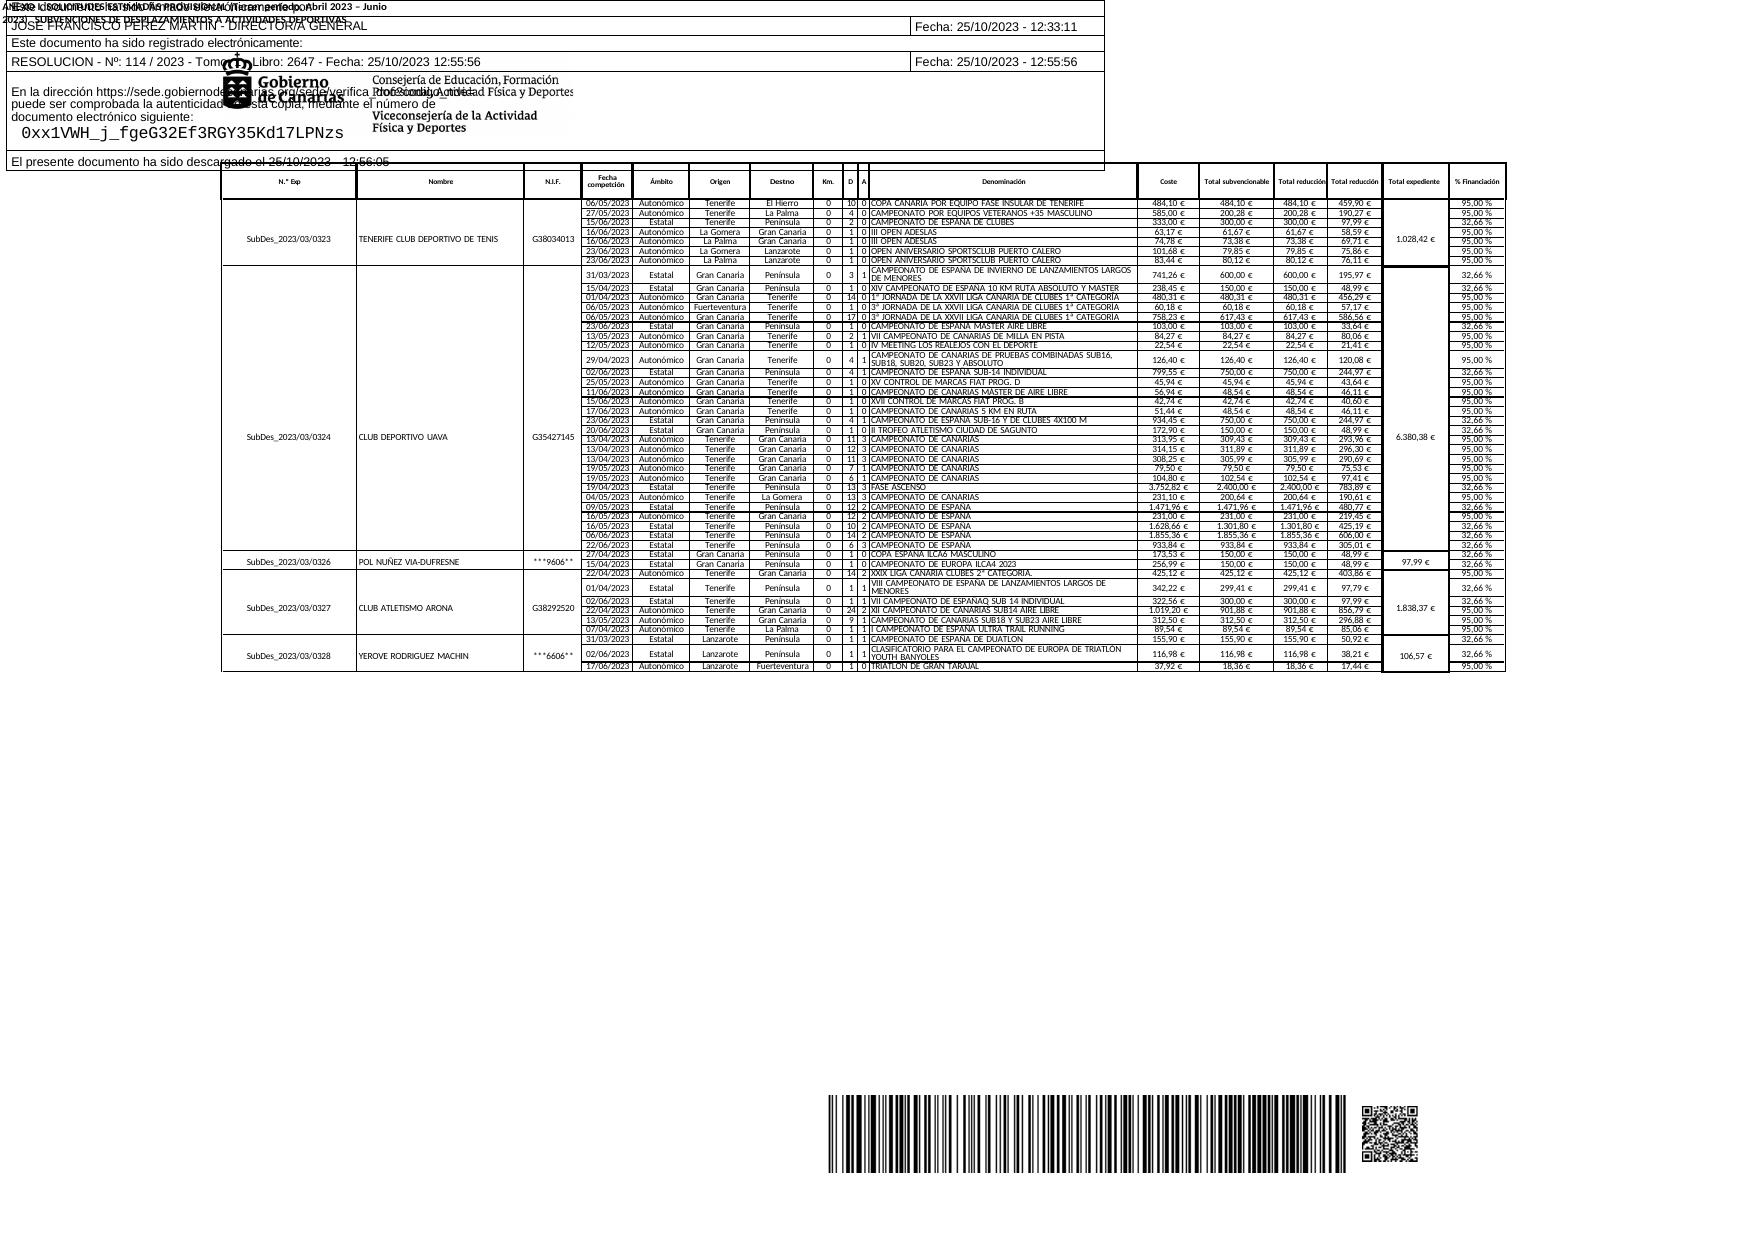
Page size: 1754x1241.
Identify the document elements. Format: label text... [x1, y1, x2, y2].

table_cell 95,00 % [1450, 492, 1505, 502]
table_cell VII CAMPEONATO DE ESPAÑAQ SUB 14 INDIVIDUAL [870, 597, 1137, 606]
table_cell Tenerife [690, 200, 749, 208]
table_cell 3.752,82 € [1138, 484, 1199, 492]
table_cell 32,66 % [1450, 596, 1505, 606]
table_cell 79,85 € [1274, 247, 1327, 256]
table_cell 13/04/2023 [582, 436, 632, 444]
table_cell 75,53 € [1328, 465, 1381, 473]
table_cell 95,00 % [1450, 256, 1505, 265]
table_cell G35427145 [524, 266, 581, 550]
table_cell Autonómico [633, 436, 689, 444]
table_cell CAMPEONATO DE ESPAÑA [870, 513, 1137, 521]
table_cell 1 [858, 332, 869, 341]
table_cell XXIX LIGA CANARIA CLUBES 2ª CATEGORIA. [870, 570, 1137, 578]
table_cell CAMPEONATO DE CANARIAS [870, 493, 1137, 502]
table_cell 95,00 % [1450, 625, 1505, 634]
table_cell 43,64 € [1328, 378, 1381, 387]
table_cell 17 [843, 313, 857, 321]
table_cell 1 [843, 398, 857, 406]
table_cell 95,00 % [1450, 198, 1505, 208]
table_cell 305,01 € [1328, 541, 1381, 550]
table_cell Estatal [633, 426, 689, 435]
table_cell 0 [858, 313, 869, 321]
table_cell La Gomera [690, 247, 749, 256]
table_cell Gran Canaria [690, 560, 749, 569]
table_cell 1.019,20 € [1138, 607, 1199, 615]
table_cell 32,66 % [1450, 531, 1505, 540]
table_cell 231,00 € [1274, 513, 1327, 521]
table_cell 190,61 € [1328, 493, 1381, 502]
table_cell Autonómico [633, 493, 689, 502]
table_cell 0 [814, 342, 842, 350]
table_cell 45,94 € [1200, 378, 1273, 387]
table_cell 11/06/2023 [582, 388, 632, 396]
table_cell 425,12 € [1274, 570, 1327, 578]
table_cell 480,31 € [1200, 294, 1273, 302]
table_cell 103,00 € [1274, 323, 1327, 331]
table_cell 19/05/2023 [582, 474, 632, 483]
table_cell 104,80 € [1138, 474, 1199, 483]
table_cell Gran Canaria [690, 407, 749, 416]
table_cell 1 [843, 323, 857, 331]
table_cell 1 [858, 266, 869, 283]
table_header N.º Exp [222, 164, 355, 198]
table_cell Tenerife [690, 436, 749, 444]
table_cell La Palma [690, 257, 749, 265]
table_cell SubDes_2023/03/0328 [222, 635, 356, 671]
table_cell 06/05/2023 [582, 200, 632, 208]
table_cell IV MEETING LOS REALEJOS CON EL DEPORTE [870, 342, 1137, 350]
table_cell II TROFEO ATLETISMO CIUDAD DE SAGUNTO [870, 426, 1137, 435]
table_cell Estatal [633, 284, 689, 293]
table_cell 02/06/2023 [582, 369, 632, 377]
table_cell 12 [843, 445, 857, 454]
table_cell 42,74 € [1138, 398, 1199, 406]
table_cell Tenerife [690, 465, 749, 473]
table_cell 0 [814, 465, 842, 473]
table_cell 238,45 € [1138, 284, 1199, 293]
table_cell Estatal [633, 323, 689, 331]
table_cell Autonómico [633, 228, 689, 237]
table_cell 0 [814, 560, 842, 569]
table_cell VII CAMPEONATO DE CANARIAS DE MILLA EN PISTA [870, 332, 1137, 341]
table_cell 79,50 € [1138, 465, 1199, 473]
table_header Ámbito [634, 164, 688, 198]
table_cell 95,00 % [1450, 331, 1505, 341]
table_cell Gran Canaria [690, 323, 749, 331]
table_cell Tenerife [690, 579, 749, 596]
table_cell Península [750, 541, 813, 550]
table_cell 0 [814, 484, 842, 492]
table_cell 60,18 € [1200, 303, 1273, 312]
table_cell 14 [843, 570, 857, 578]
table_cell 0 [858, 247, 869, 256]
table_cell Tenerife [750, 332, 813, 341]
table_cell 37,92 € [1138, 663, 1199, 671]
table_cell 23/06/2023 [582, 257, 632, 265]
table_cell 2 [858, 522, 869, 531]
picture [222, 72, 574, 134]
table_cell 79,50 € [1274, 465, 1327, 473]
table_cell 0 [858, 323, 869, 331]
table_cell 0 [858, 398, 869, 406]
table_cell 933,84 € [1138, 541, 1199, 550]
table_cell 76,11 € [1328, 257, 1381, 265]
picture [1362, 1106, 1418, 1162]
table_cell 14 [843, 532, 857, 540]
table_cell 116,98 € [1200, 645, 1273, 661]
table_cell 0 [814, 635, 842, 644]
table_cell 459,90 € [1328, 200, 1381, 208]
table_cell Lanzarote [690, 663, 749, 671]
table_cell Tenerife [690, 541, 749, 550]
table_cell 403,86 € [1328, 570, 1381, 578]
table_cell 0 [858, 663, 869, 671]
table_cell 293,96 € [1328, 436, 1381, 444]
table_cell 01/04/2023 [582, 579, 632, 596]
table_cell SubDes_2023/03/0324 [222, 266, 356, 550]
table_cell 04/05/2023 [582, 493, 632, 502]
table_cell Estatal [633, 551, 689, 559]
table_cell 0 [858, 284, 869, 293]
table_cell 95,00 % [1450, 406, 1505, 416]
table_cell CAMPEONATO DE EUROPA ILCA4 2023 [870, 560, 1137, 569]
table_cell Autonómico [633, 388, 689, 396]
table_cell 1 [843, 635, 857, 644]
table_cell XIV CAMPEONATO DE ESPAÑA 10 KM RUTA ABSOLUTO Y MASTER [870, 284, 1137, 293]
table_cell 0 [814, 455, 842, 463]
table_cell Gran Canaria [750, 465, 813, 473]
table_cell 24 [843, 607, 857, 615]
table_cell 32,66 % [1450, 644, 1505, 661]
table_cell 07/04/2023 [582, 626, 632, 634]
table_cell 21,41 € [1328, 342, 1381, 350]
table_cell CLUB ATLETISMO ARONA [357, 570, 523, 634]
table_cell Tenerife [750, 351, 813, 368]
table_cell 126,40 € [1200, 351, 1273, 368]
table_cell ***6606** [524, 635, 581, 671]
table_cell Gran Canaria [690, 369, 749, 377]
table_cell 13/04/2023 [582, 445, 632, 454]
table_cell Lanzarote [750, 257, 813, 265]
table_cell 0 [814, 332, 842, 341]
table_cell Península [750, 426, 813, 435]
table_cell 1 [858, 465, 869, 473]
table_cell Lanzarote [750, 247, 813, 256]
table_cell 0 [814, 663, 842, 671]
table_cell G38034013 [524, 200, 581, 265]
table_cell 06/06/2023 [582, 532, 632, 540]
table_cell 6.380,38 € [1384, 268, 1448, 550]
table_cell Autonómico [633, 465, 689, 473]
table_cell 95,00 % [1450, 237, 1505, 246]
table_cell 0 [858, 294, 869, 302]
table_cell 480,31 € [1138, 294, 1199, 302]
table_cell 1 [843, 645, 857, 661]
table_cell 150,00 € [1200, 551, 1273, 559]
table_cell 20/06/2023 [582, 426, 632, 435]
table_cell 12 [843, 513, 857, 521]
table_header A [859, 164, 868, 198]
table_cell 256,99 € [1138, 560, 1199, 569]
table_cell 933,84 € [1200, 541, 1273, 550]
table_cell 40,60 € [1328, 398, 1381, 406]
table_cell 13 [843, 493, 857, 502]
table_cell 95,00 % [1450, 227, 1505, 237]
table_cell Tenerife [750, 398, 813, 406]
table_cell 0 [858, 219, 869, 227]
table_cell Península [750, 532, 813, 540]
table_cell 97,79 € [1328, 579, 1381, 596]
table_cell 0 [814, 541, 842, 550]
table_cell Autonómico [633, 474, 689, 483]
table_cell Tenerife [750, 303, 813, 312]
table_cell 60,18 € [1274, 303, 1327, 312]
table_cell Tenerife [750, 313, 813, 321]
table_cell 06/05/2023 [582, 303, 632, 312]
table_cell 155,90 € [1200, 635, 1273, 644]
table_cell Gran Canaria [690, 313, 749, 321]
table_cell Estatal [633, 560, 689, 569]
table_cell 32,66 % [1450, 283, 1505, 293]
table_cell Autonómico [633, 616, 689, 625]
table_cell Autonómico [633, 570, 689, 578]
table_cell 308,25 € [1138, 455, 1199, 463]
table_cell 16/05/2023 [582, 513, 632, 521]
table_cell 0 [814, 493, 842, 502]
table_cell 06/05/2023 [582, 313, 632, 321]
table_cell 333,00 € [1138, 219, 1199, 227]
table_cell Tenerife [750, 407, 813, 416]
table_cell Estatal [633, 597, 689, 606]
table_cell XII CAMPEONATO DE CANARIAS SUB14 AIRE LIBRE [870, 607, 1137, 615]
table_cell 750,00 € [1274, 417, 1327, 425]
table_cell 97,99 € [1384, 552, 1448, 569]
table_cell 126,40 € [1274, 351, 1327, 368]
table_cell 3 [858, 493, 869, 502]
table_cell 1.471,96 € [1138, 503, 1199, 511]
table_cell 0 [814, 532, 842, 540]
table_cell La Gomera [750, 493, 813, 502]
table_cell 172,90 € [1138, 426, 1199, 435]
table_cell 32,66 % [1450, 634, 1505, 644]
table_cell 31/03/2023 [582, 266, 632, 283]
table_cell OPEN ANIVERSARIO SPORTSCLUB PUERTO CALERO [870, 247, 1137, 256]
table_cell 120,08 € [1328, 351, 1381, 368]
table_cell 0 [814, 313, 842, 321]
table_cell 313,95 € [1138, 436, 1199, 444]
table_cell 38,21 € [1328, 645, 1381, 661]
table_cell 3 [858, 455, 869, 463]
table_cell La Palma [690, 238, 749, 246]
table_cell 32,66 % [1450, 550, 1505, 559]
table_cell 0 [814, 323, 842, 331]
table_cell Península [750, 635, 813, 644]
table_cell 22/04/2023 [582, 607, 632, 615]
table_cell 95,00 % [1450, 454, 1505, 463]
table_cell 95,00 % [1450, 435, 1505, 444]
picture [828, 1095, 1346, 1173]
table_cell 56,94 € [1138, 388, 1199, 396]
table_cell 0 [814, 607, 842, 615]
table_cell 3 [843, 266, 857, 283]
table_cell 32,66 % [1450, 265, 1505, 283]
table_cell 0 [814, 417, 842, 425]
table_cell 150,00 € [1274, 426, 1327, 435]
table_cell CAMPEONATO DE ESPAÑA DE DUATLON [870, 635, 1137, 644]
table_cell Península [750, 645, 813, 661]
table_cell 32,66 % [1450, 521, 1505, 531]
table_cell Autonómico [633, 238, 689, 246]
table_cell 95,00 % [1450, 350, 1505, 368]
table_cell Península [750, 560, 813, 569]
table_cell 84,27 € [1274, 332, 1327, 341]
table_cell 0 [858, 560, 869, 569]
table_header Denominación [870, 164, 1136, 198]
table_cell 195,97 € [1328, 266, 1381, 283]
table_cell SubDes_2023/03/0326 [222, 551, 356, 569]
table_cell 305,99 € [1200, 455, 1273, 463]
table_cell 155,90 € [1274, 635, 1327, 644]
table_cell 106,57 € [1384, 636, 1448, 671]
table_cell 60,18 € [1138, 303, 1199, 312]
table_cell 741,26 € [1138, 266, 1199, 283]
table_cell Gran Canaria [690, 551, 749, 559]
table_cell Gran Canaria [750, 455, 813, 463]
table_cell Tenerife [690, 616, 749, 625]
table_cell 23/06/2023 [582, 323, 632, 331]
table_cell 1.628,66 € [1138, 522, 1199, 531]
table_cell 18,36 € [1200, 663, 1273, 671]
table_cell Tenerife [690, 626, 749, 634]
table_cell 95,00 % [1450, 569, 1505, 578]
table_cell 425,12 € [1200, 570, 1273, 578]
table_cell 27/05/2023 [582, 209, 632, 217]
table_cell 95,00 % [1450, 396, 1505, 406]
table_cell 1 [858, 369, 869, 377]
table_cell Estatal [633, 645, 689, 661]
table_cell Tenerife [750, 378, 813, 387]
table_cell 95,00 % [1450, 511, 1505, 521]
table_cell 0 [814, 219, 842, 227]
table_cell 0 [858, 257, 869, 265]
table_cell 290,69 € [1328, 455, 1381, 463]
table_cell 0 [814, 200, 842, 208]
table_cell 585,00 € [1138, 209, 1199, 217]
table_cell 13/04/2023 [582, 455, 632, 463]
table_cell 0 [814, 436, 842, 444]
table_cell 0 [814, 238, 842, 246]
table_cell 2 [858, 503, 869, 511]
table_cell 22,54 € [1200, 342, 1273, 350]
table_cell 95,00 % [1450, 312, 1505, 321]
table_header Fecha competción [583, 164, 631, 198]
table_cell 0 [814, 626, 842, 634]
table_cell CAMPEONATO DE ESPAÑA [870, 541, 1137, 550]
table_cell 46,11 € [1328, 407, 1381, 416]
table_header Coste [1139, 164, 1198, 198]
table_cell CAMPEONATO DE ESPAÑA SUB-16 Y DE CLUBES 4X100 M [870, 417, 1137, 425]
table_cell Gran Canaria [690, 332, 749, 341]
table_cell 48,99 € [1328, 426, 1381, 435]
table_cell Autonómico [633, 607, 689, 615]
table_cell Autonómico [633, 378, 689, 387]
table_cell 13 [843, 484, 857, 492]
table_cell 3 [858, 484, 869, 492]
table_cell Tenerife [750, 342, 813, 350]
table_cell 48,99 € [1328, 284, 1381, 293]
table_cell POL NUÑEZ VIA-DUFRESNE [357, 551, 523, 569]
table_cell 0 [814, 209, 842, 217]
table_cell 0 [814, 398, 842, 406]
table_cell 0 [858, 200, 869, 208]
table_cell 84,27 € [1200, 332, 1273, 341]
table_cell 69,71 € [1328, 238, 1381, 246]
table_cell CAMPEONATO POR EQUIPOS VETERANOS +35 MASCULINO [870, 209, 1137, 217]
table_cell OPEN ANIVERSARIO SPORTSCLUB PUERTO CALERO [870, 257, 1137, 265]
table_cell 2 [858, 607, 869, 615]
table_cell 0 [814, 570, 842, 578]
table_cell Lanzarote [690, 645, 749, 661]
table_cell Autonómico [633, 200, 689, 208]
table_cell 12/05/2023 [582, 342, 632, 350]
table_cell 750,00 € [1200, 417, 1273, 425]
table_cell 150,00 € [1274, 551, 1327, 559]
table_header Total reducción [1275, 164, 1326, 198]
table_cell Península [750, 579, 813, 596]
table_cell 0 [814, 551, 842, 559]
table_cell 116,98 € [1138, 645, 1199, 661]
table_cell 856,79 € [1328, 607, 1381, 615]
table_cell I CAMPEONATO DE ESPAÑA ULTRA TRAIL RUNNING [870, 626, 1137, 634]
table_cell CAMPEONATO DE CANARIAS DE PRUEBAS COMBINADAS SUB16, SUB18, SUB20, SUB23 Y ABSOLUTO [870, 351, 1137, 368]
table_cell 190,27 € [1328, 209, 1381, 217]
table_cell 1 [843, 257, 857, 265]
table_cell 0 [814, 597, 842, 606]
table_cell 85,06 € [1328, 626, 1381, 634]
table_cell Gran Canaria [690, 398, 749, 406]
table_cell Gran Canaria [690, 351, 749, 368]
table_cell Autonómico [633, 513, 689, 521]
table_cell 1ª JORNADA DE LA XXVII LIGA CANARIA DE CLUBES 1ª CATEGORÍA [870, 294, 1137, 302]
table_cell 23/06/2023 [582, 247, 632, 256]
table_cell 312,50 € [1200, 616, 1273, 625]
table_cell CAMPEONATO DE ESPAÑA [870, 503, 1137, 511]
table_cell Tenerife [690, 445, 749, 454]
table_cell 95,00 % [1450, 387, 1505, 396]
table_cell 10 [843, 200, 857, 208]
table_cell 299,41 € [1200, 579, 1273, 596]
table_cell 300,00 € [1274, 219, 1327, 227]
table_cell 22/06/2023 [582, 541, 632, 550]
table_header Total reducción [1328, 164, 1381, 198]
table_cell 480,77 € [1328, 503, 1381, 511]
table_cell 3ª JORNADA DE LA XXVII LIGA CANARIA DE CLUBES 1ª CATEGORÍA [870, 313, 1137, 321]
table_cell 15/06/2023 [582, 398, 632, 406]
table_cell 311,89 € [1200, 445, 1273, 454]
table_cell 0 [858, 388, 869, 396]
table_cell El Hierro [750, 200, 813, 208]
table_cell 1 [843, 626, 857, 634]
table_cell Península [750, 503, 813, 511]
table_cell 1 [843, 284, 857, 293]
table_cell Tenerife [690, 503, 749, 511]
table_cell 2 [843, 332, 857, 341]
table_cell CAMPEONATO DE CANARIAS [870, 465, 1137, 473]
table_cell III OPEN ADESLAS [870, 228, 1137, 237]
table_cell 73,38 € [1274, 238, 1327, 246]
table_cell 16/05/2023 [582, 522, 632, 531]
table_cell 1.028,42 € [1384, 200, 1448, 265]
table_cell 48,99 € [1328, 551, 1381, 559]
table_cell 4 [843, 351, 857, 368]
table_cell 6 [843, 541, 857, 550]
table_cell Tenerife [690, 209, 749, 217]
table_cell 15/04/2023 [582, 560, 632, 569]
table_cell 0 [814, 388, 842, 396]
table_cell 200,28 € [1274, 209, 1327, 217]
table_cell Fuerteventura [750, 663, 813, 671]
table_cell Lanzarote [690, 635, 749, 644]
table_cell 1 [843, 551, 857, 559]
table_cell 1 [843, 303, 857, 312]
table_cell 0 [814, 426, 842, 435]
table_cell XV CONTROL DE MARCAS FIAT PROG. D [870, 378, 1137, 387]
table_cell 29/04/2023 [582, 351, 632, 368]
table_cell Autonómico [633, 247, 689, 256]
table_cell 3 [858, 436, 869, 444]
table_cell 0 [858, 551, 869, 559]
table_cell 1 [843, 407, 857, 416]
table_cell 1 [843, 388, 857, 396]
table_cell 32,66 % [1450, 559, 1505, 569]
table_cell 901,88 € [1274, 607, 1327, 615]
table_cell Tenerife [690, 570, 749, 578]
table_cell Estatal [633, 635, 689, 644]
table_cell SubDes_2023/03/0327 [222, 570, 356, 634]
table_cell 0 [858, 303, 869, 312]
table_cell 6 [843, 474, 857, 483]
table_cell 102,54 € [1200, 474, 1273, 483]
table_cell 32,66 % [1450, 416, 1505, 425]
table_cell 95,00 % [1450, 444, 1505, 454]
table_cell 312,50 € [1138, 616, 1199, 625]
table_cell CAMPEONATO DE ESPAÑA [870, 532, 1137, 540]
table_cell 799,55 € [1138, 369, 1199, 377]
table_cell 0 [858, 228, 869, 237]
table_cell COPA ESPAÑA ILCA6 MASCULINO [870, 551, 1137, 559]
table_cell Gran Canaria [750, 436, 813, 444]
table_cell 1 [843, 579, 857, 596]
table_cell Estatal [633, 417, 689, 425]
table_header N.I.F. [525, 164, 580, 198]
table_cell 45,94 € [1138, 378, 1199, 387]
table_cell 750,00 € [1200, 369, 1273, 377]
table_cell 48,54 € [1200, 388, 1273, 396]
table_cell 25/05/2023 [582, 378, 632, 387]
table_cell 1 [858, 579, 869, 596]
table_cell La Palma [750, 209, 813, 217]
table_header Origen [690, 164, 749, 198]
table_cell 758,23 € [1138, 313, 1199, 321]
table_cell Autonómico [633, 626, 689, 634]
table_cell 1 [843, 378, 857, 387]
table_cell Estatal [633, 266, 689, 283]
table_cell 17/06/2023 [582, 663, 632, 671]
table_cell 4 [843, 369, 857, 377]
table_cell Estatal [633, 579, 689, 596]
table_cell 97,99 € [1328, 597, 1381, 606]
table_cell 50,92 € [1328, 635, 1381, 644]
table_cell Gran Canaria [750, 570, 813, 578]
table_cell 1 [843, 426, 857, 435]
table_cell 173,53 € [1138, 551, 1199, 559]
table_cell CAMPEONATO DE CANARIAS SUB18 Y SUB23 AIRE LIBRE [870, 616, 1137, 625]
table_cell 11 [843, 455, 857, 463]
table_cell CAMPEONATO DE CANARIAS 5 KM EN RUTA [870, 407, 1137, 416]
table_cell 46,11 € [1328, 388, 1381, 396]
table_cell 231,00 € [1200, 513, 1273, 521]
table_cell 231,00 € [1138, 513, 1199, 521]
table_cell 309,43 € [1200, 436, 1273, 444]
table_cell Autonómico [633, 445, 689, 454]
table_cell 0 [814, 303, 842, 312]
table_cell FASE ASCENSO [870, 484, 1137, 492]
table_cell 13/05/2023 [582, 616, 632, 625]
table_cell 1 [858, 474, 869, 483]
table_cell 1 [843, 228, 857, 237]
table_cell 1.838,37 € [1384, 571, 1448, 634]
table_cell 4 [843, 209, 857, 217]
table_cell 0 [814, 257, 842, 265]
table_cell 1 [843, 247, 857, 256]
table_cell 933,84 € [1274, 541, 1327, 550]
table_cell 0 [814, 513, 842, 521]
table_cell 150,00 € [1274, 284, 1327, 293]
table_cell CAMPEONATO DE ESPAÑA DE CLUBES [870, 219, 1137, 227]
table_cell 600,00 € [1200, 266, 1273, 283]
table_cell Gran Canaria [750, 616, 813, 625]
table_cell 901,88 € [1200, 607, 1273, 615]
table_cell 0 [858, 238, 869, 246]
table_cell Península [750, 219, 813, 227]
table_cell 83,44 € [1138, 257, 1199, 265]
table_cell Península [750, 284, 813, 293]
table_cell 425,12 € [1138, 570, 1199, 578]
table_cell CAMPEONATO DE CANARIAS [870, 445, 1137, 454]
table_cell Autonómico [633, 663, 689, 671]
table_header Km. [814, 164, 842, 198]
table_cell 63,17 € [1138, 228, 1199, 237]
table_cell 322,56 € [1138, 597, 1199, 606]
table_cell 934,45 € [1138, 417, 1199, 425]
table_cell Tenerife [690, 597, 749, 606]
table_cell Tenerife [690, 607, 749, 615]
table_cell COPA CANARIA POR EQUIPO FASE INSULAR DE TENERIFE [870, 200, 1137, 208]
table_cell 0 [814, 616, 842, 625]
table_cell 0 [858, 378, 869, 387]
table_cell Gran Canaria [690, 388, 749, 396]
table_cell 17/06/2023 [582, 407, 632, 416]
table_cell Península [750, 484, 813, 492]
table_cell Autonómico [633, 209, 689, 217]
table_cell 95,00 % [1450, 377, 1505, 387]
table_cell 0 [814, 474, 842, 483]
table_cell 480,31 € [1274, 294, 1327, 302]
table_cell 750,00 € [1274, 369, 1327, 377]
table_cell 1.471,96 € [1274, 503, 1327, 511]
table_cell 0 [858, 407, 869, 416]
table_cell 89,54 € [1274, 626, 1327, 634]
table_cell 79,85 € [1200, 247, 1273, 256]
table_cell 95,00 % [1450, 341, 1505, 350]
table_cell VIII CAMPEONATO DE ESPAÑA DE LANZAMIENTOS LARGOS DE MENORES [870, 579, 1137, 596]
table_cell TENERIFE CLUB DEPORTIVO DE TENIS [357, 200, 523, 265]
table_cell 101,68 € [1138, 247, 1199, 256]
table_cell 42,74 € [1274, 398, 1327, 406]
table_cell Autonómico [633, 455, 689, 463]
table_cell Fuerteventura [690, 303, 749, 312]
table_cell 1 [858, 351, 869, 368]
table_cell 0 [814, 645, 842, 661]
table_cell 80,12 € [1274, 257, 1327, 265]
table_cell CAMPEONATO DE CANARIAS MÁSTER DE AIRE LIBRE [870, 388, 1137, 396]
table_cell 296,30 € [1328, 445, 1381, 454]
table_cell Gran Canaria [690, 342, 749, 350]
table_cell 16/06/2023 [582, 228, 632, 237]
table_cell 116,98 € [1274, 645, 1327, 661]
table_cell 22,54 € [1274, 342, 1327, 350]
table_cell Península [750, 417, 813, 425]
table_cell 1 [843, 597, 857, 606]
table_cell Gran Canaria [750, 607, 813, 615]
table_cell Autonómico [633, 407, 689, 416]
table_cell 32,66 % [1450, 540, 1505, 550]
table_cell 33,64 € [1328, 323, 1381, 331]
table_cell Gran Canaria [690, 294, 749, 302]
table_cell 3 [858, 541, 869, 550]
table_cell 312,50 € [1274, 616, 1327, 625]
table_cell 23/06/2023 [582, 417, 632, 425]
table_cell 311,89 € [1274, 445, 1327, 454]
table_cell 32,66 % [1450, 368, 1505, 377]
table_cell 89,54 € [1200, 626, 1273, 634]
table_cell 79,50 € [1200, 465, 1273, 473]
table_header % Financiación [1450, 164, 1505, 198]
table_cell 1.855,36 € [1138, 532, 1199, 540]
table_cell 10 [843, 522, 857, 531]
table_cell 2.400,00 € [1274, 484, 1327, 492]
table_cell 84,27 € [1138, 332, 1199, 341]
table_cell 9 [843, 616, 857, 625]
table_cell 300,00 € [1274, 597, 1327, 606]
table_cell 342,22 € [1138, 579, 1199, 596]
table_cell 12 [843, 503, 857, 511]
table_cell Tenerife [690, 513, 749, 521]
table_cell 27/04/2023 [582, 551, 632, 559]
table_cell 150,00 € [1200, 426, 1273, 435]
table_cell 32,66 % [1450, 218, 1505, 227]
table_cell Estatal [633, 541, 689, 550]
table_cell 95,00 % [1450, 464, 1505, 473]
table_cell SubDes_2023/03/0323 [222, 199, 356, 265]
table_cell 783,89 € [1328, 484, 1381, 492]
table_cell 0 [814, 378, 842, 387]
table_cell 51,44 € [1138, 407, 1199, 416]
table_cell 299,41 € [1274, 579, 1327, 596]
table_cell Autonómico [633, 342, 689, 350]
table_cell 4 [843, 417, 857, 425]
table_cell 97,99 € [1328, 219, 1381, 227]
table_header Destno [751, 164, 812, 198]
table_cell La Palma [750, 626, 813, 634]
table_cell Tenerife [690, 532, 749, 540]
table_cell 61,67 € [1200, 228, 1273, 237]
table_cell 80,12 € [1200, 257, 1273, 265]
table_cell 314,15 € [1138, 445, 1199, 454]
table_cell 2 [858, 513, 869, 521]
table_cell Gran Canaria [750, 513, 813, 521]
table_cell YEROVE RODRIGUEZ MACHIN [357, 635, 523, 671]
table_cell Estatal [633, 503, 689, 511]
table_cell 102,54 € [1274, 474, 1327, 483]
table_cell 15/04/2023 [582, 284, 632, 293]
table_cell 309,43 € [1274, 436, 1327, 444]
table_cell 296,88 € [1328, 616, 1381, 625]
table_cell Gran Canaria [750, 228, 813, 237]
table_cell Gran Canaria [690, 378, 749, 387]
table_cell 103,00 € [1138, 323, 1199, 331]
table_cell 200,64 € [1200, 493, 1273, 502]
table_cell 2 [858, 570, 869, 578]
table_cell Gran Canaria [690, 284, 749, 293]
table_cell 103,00 € [1200, 323, 1273, 331]
table_cell III OPEN ADESLAS [870, 238, 1137, 246]
table_cell 606,00 € [1328, 532, 1381, 540]
table_cell 0 [814, 369, 842, 377]
table_cell Gran Canaria [690, 266, 749, 283]
table_cell 2 [858, 532, 869, 540]
table_cell 150,00 € [1200, 284, 1273, 293]
table_cell 80,06 € [1328, 332, 1381, 341]
table_cell 1.301,80 € [1200, 522, 1273, 531]
table_cell 2.400,00 € [1200, 484, 1273, 492]
table_cell Autonómico [633, 257, 689, 265]
table_cell 19/05/2023 [582, 465, 632, 473]
table_cell CAMPEONATO DE CANARIAS [870, 436, 1137, 444]
table_cell 31/03/2023 [582, 635, 632, 644]
table_cell 1 [858, 626, 869, 634]
table_cell 200,28 € [1200, 209, 1273, 217]
table_cell Estatal [633, 532, 689, 540]
table_cell Península [750, 323, 813, 331]
table_cell 1.855,36 € [1200, 532, 1273, 540]
table_cell 32,66 % [1450, 425, 1505, 435]
table_cell 1 [843, 560, 857, 569]
table_cell 0 [814, 522, 842, 531]
table_cell 57,17 € [1328, 303, 1381, 312]
table_cell 01/04/2023 [582, 294, 632, 302]
table_cell Autonómico [633, 303, 689, 312]
table_cell Península [750, 266, 813, 283]
table_cell 48,99 € [1328, 560, 1381, 569]
table_cell 0 [858, 426, 869, 435]
table_cell 0 [814, 294, 842, 302]
table_cell 09/05/2023 [582, 503, 632, 511]
table_cell 22/04/2023 [582, 570, 632, 578]
table_cell 42,74 € [1200, 398, 1273, 406]
table_cell 219,45 € [1328, 513, 1381, 521]
table_cell CAMPEONATO DE ESPAÑA DE INVIERNO DE LANZAMIENTOS LARGOS DE MENORES [870, 266, 1137, 283]
table_cell 0 [858, 342, 869, 350]
table_cell Gran Canaria [750, 474, 813, 483]
table_header D [844, 164, 857, 198]
table_cell Gran Canaria [690, 426, 749, 435]
table_cell 1 [843, 238, 857, 246]
table_cell 600,00 € [1274, 266, 1327, 283]
table_cell 22,54 € [1138, 342, 1199, 350]
table_cell 1 [858, 616, 869, 625]
table_cell 484,10 € [1138, 200, 1199, 208]
table_cell 74,78 € [1138, 238, 1199, 246]
table_cell Tenerife [690, 219, 749, 227]
table_cell Península [750, 522, 813, 531]
table_cell 1 [858, 597, 869, 606]
table_cell 58,59 € [1328, 228, 1381, 237]
table_cell 425,19 € [1328, 522, 1381, 531]
table_cell 13/05/2023 [582, 332, 632, 341]
table_cell 484,10 € [1200, 200, 1273, 208]
table_cell CAMPEONATO DE ESPAÑA [870, 522, 1137, 531]
table_cell CAMPEONATO DE ESPAÑA SUB-14 INDIVIDUAL [870, 369, 1137, 377]
table_cell 300,00 € [1200, 597, 1273, 606]
table_cell 48,54 € [1274, 407, 1327, 416]
table_cell Tenerife [690, 493, 749, 502]
table_cell CAMPEONATO DE CANARIAS [870, 455, 1137, 463]
table_cell 45,94 € [1274, 378, 1327, 387]
table_cell 14 [843, 294, 857, 302]
table_cell 305,99 € [1274, 455, 1327, 463]
table_cell 16/06/2023 [582, 238, 632, 246]
table_header Total expediente [1384, 164, 1448, 198]
table_cell 1 [843, 663, 857, 671]
table_cell 300,00 € [1200, 219, 1273, 227]
table_cell 484,10 € [1274, 200, 1327, 208]
table_cell Autonómico [633, 398, 689, 406]
table_cell 200,64 € [1274, 493, 1327, 502]
table_cell 0 [814, 266, 842, 283]
table_cell 3 [858, 445, 869, 454]
table_cell 95,00 % [1450, 246, 1505, 256]
table_cell 1 [843, 342, 857, 350]
table_cell 244,97 € [1328, 369, 1381, 377]
table_cell 0 [814, 407, 842, 416]
table_cell 126,40 € [1138, 351, 1199, 368]
table_cell 02/06/2023 [582, 645, 632, 661]
table_cell 95,00 % [1450, 606, 1505, 615]
table_cell Gran Canaria [750, 445, 813, 454]
table_cell Estatal [633, 369, 689, 377]
table_cell 2 [843, 219, 857, 227]
table_cell 1.855,36 € [1274, 532, 1327, 540]
table_cell XVII CONTROL DE MARCAS FIAT PROG. B [870, 398, 1137, 406]
table_cell ***9606** [524, 551, 581, 569]
table_cell 7 [843, 465, 857, 473]
table_cell Gran Canaria [750, 238, 813, 246]
table_cell Estatal [633, 522, 689, 531]
table_cell 0 [814, 228, 842, 237]
table_cell Autonómico [633, 332, 689, 341]
table_cell 95,00 % [1450, 293, 1505, 302]
table_cell 0 [814, 579, 842, 596]
table_cell 75,86 € [1328, 247, 1381, 256]
table_cell 0 [814, 247, 842, 256]
table_cell 617,43 € [1274, 313, 1327, 321]
table_cell 617,43 € [1200, 313, 1273, 321]
table_cell CAMPEONATO DE ESPAÑA MASTER AIRE LIBRE [870, 323, 1137, 331]
table_cell 150,00 € [1200, 560, 1273, 569]
table_cell 1 [858, 645, 869, 661]
table_cell 0 [814, 284, 842, 293]
table_cell 1.301,80 € [1274, 522, 1327, 531]
table_cell TRIATLON DE GRAN TARAJAL [870, 663, 1137, 671]
table_cell 95,00 % [1450, 208, 1505, 217]
table_cell Autonómico [633, 351, 689, 368]
table_cell 456,29 € [1328, 294, 1381, 302]
table_cell 02/06/2023 [582, 597, 632, 606]
table_cell Estatal [633, 484, 689, 492]
table_cell 32,66 % [1450, 483, 1505, 492]
table_cell 95,00 % [1450, 661, 1505, 671]
table_cell 150,00 € [1274, 560, 1327, 569]
table_cell 48,54 € [1274, 388, 1327, 396]
table_cell 18,36 € [1274, 663, 1327, 671]
table_cell 95,00 % [1450, 302, 1505, 312]
table_cell La Gomera [690, 228, 749, 237]
table_cell 0 [814, 503, 842, 511]
table_cell 32,66 % [1450, 321, 1505, 331]
table_cell CLASIFICATORIO PARA EL CAMPEONATO DE EUROPA DE TRIATLÓN YOUTH BANYOLES [870, 645, 1137, 661]
table_cell Península [750, 551, 813, 559]
table_cell 1 [858, 635, 869, 644]
table_cell 15/06/2023 [582, 219, 632, 227]
table_cell 19/04/2023 [582, 484, 632, 492]
table_cell 0 [814, 445, 842, 454]
table_cell 95,00 % [1450, 473, 1505, 483]
table_cell CAMPEONATO DE CANARIAS [870, 474, 1137, 483]
table_cell 97,41 € [1328, 474, 1381, 483]
table_header Nombre [358, 164, 523, 198]
table_header Total subvencionable [1200, 164, 1273, 198]
table_cell 89,54 € [1138, 626, 1199, 634]
table_cell Tenerife [690, 484, 749, 492]
table_cell Tenerife [750, 388, 813, 396]
table_cell 586,56 € [1328, 313, 1381, 321]
table_cell 32,66 % [1450, 502, 1505, 511]
table_cell Autonómico [633, 294, 689, 302]
table_cell Gran Canaria [690, 417, 749, 425]
table_cell 95,00 % [1450, 615, 1505, 625]
table_cell 1.471,96 € [1200, 503, 1273, 511]
table_cell Tenerife [750, 294, 813, 302]
table_cell 32,66 % [1450, 578, 1505, 596]
table_cell 231,10 € [1138, 493, 1199, 502]
table_cell 0 [858, 209, 869, 217]
table_cell 73,38 € [1200, 238, 1273, 246]
table_cell 1 [858, 417, 869, 425]
table_cell 61,67 € [1274, 228, 1327, 237]
table_cell 3ª JORNADA DE LA XXVII LIGA CANARIA DE CLUBES 1ª CATEGORÍA [870, 303, 1137, 312]
table_cell Estatal [633, 219, 689, 227]
table_cell Tenerife [690, 474, 749, 483]
table_cell 244,97 € [1328, 417, 1381, 425]
table_cell 17,44 € [1328, 663, 1381, 671]
table_cell Península [750, 597, 813, 606]
table_cell G38292520 [524, 570, 581, 634]
table_cell Tenerife [690, 455, 749, 463]
table_cell 48,54 € [1200, 407, 1273, 416]
table_cell CLUB DEPORTIVO UAVA [357, 266, 523, 550]
table_cell 155,90 € [1138, 635, 1199, 644]
table_cell Tenerife [690, 522, 749, 531]
table_cell Península [750, 369, 813, 377]
table_cell 11 [843, 436, 857, 444]
table_cell 0 [814, 351, 842, 368]
picture [222, 52, 574, 71]
table_cell Autonómico [633, 313, 689, 321]
